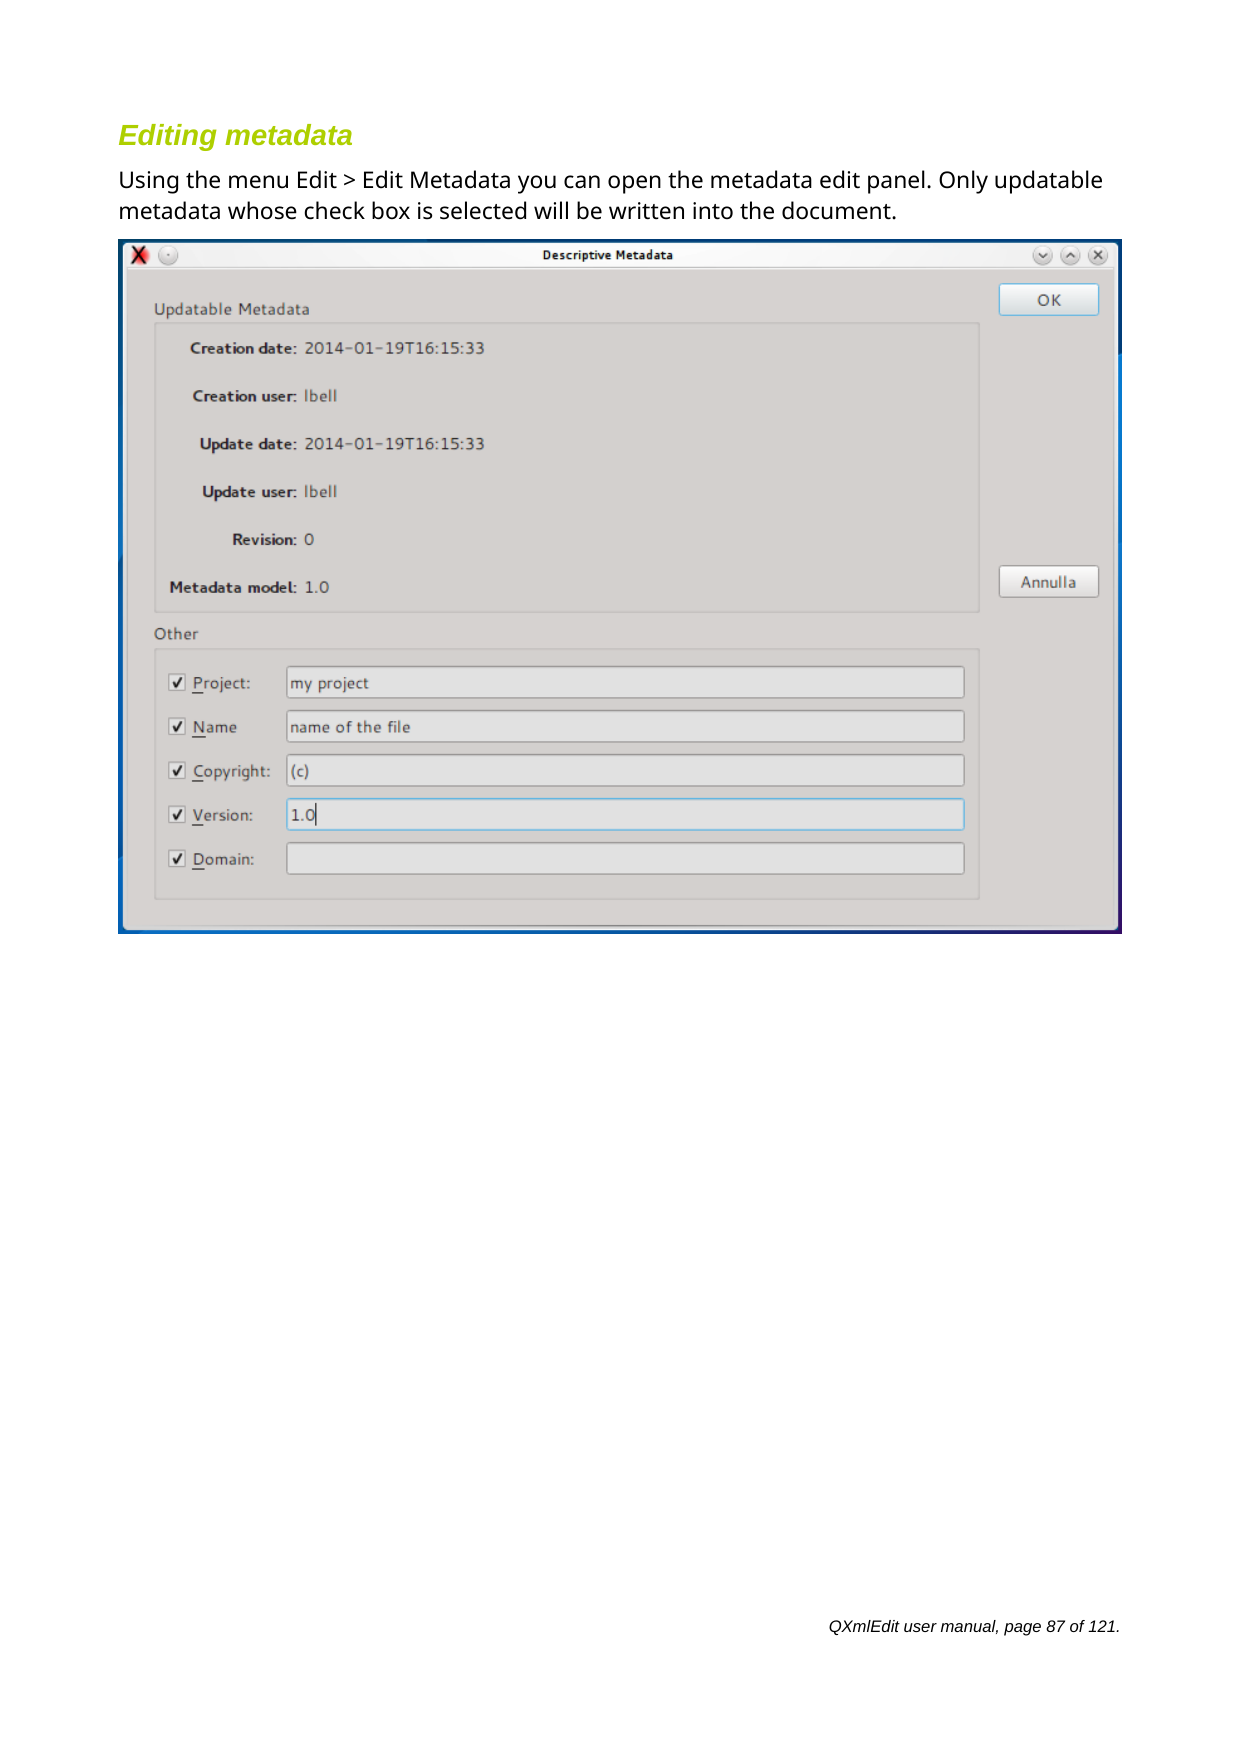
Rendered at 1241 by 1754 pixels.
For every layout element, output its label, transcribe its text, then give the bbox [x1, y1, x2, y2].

text Using the menu Edit > Edit Metadata you can open the metadata edit panel. Only updatable metadata whose check box is selected will be written into the document. [118, 164, 1122, 227]
picture [118, 239, 1122, 934]
subtitle Editing metadata [118, 118, 1122, 152]
